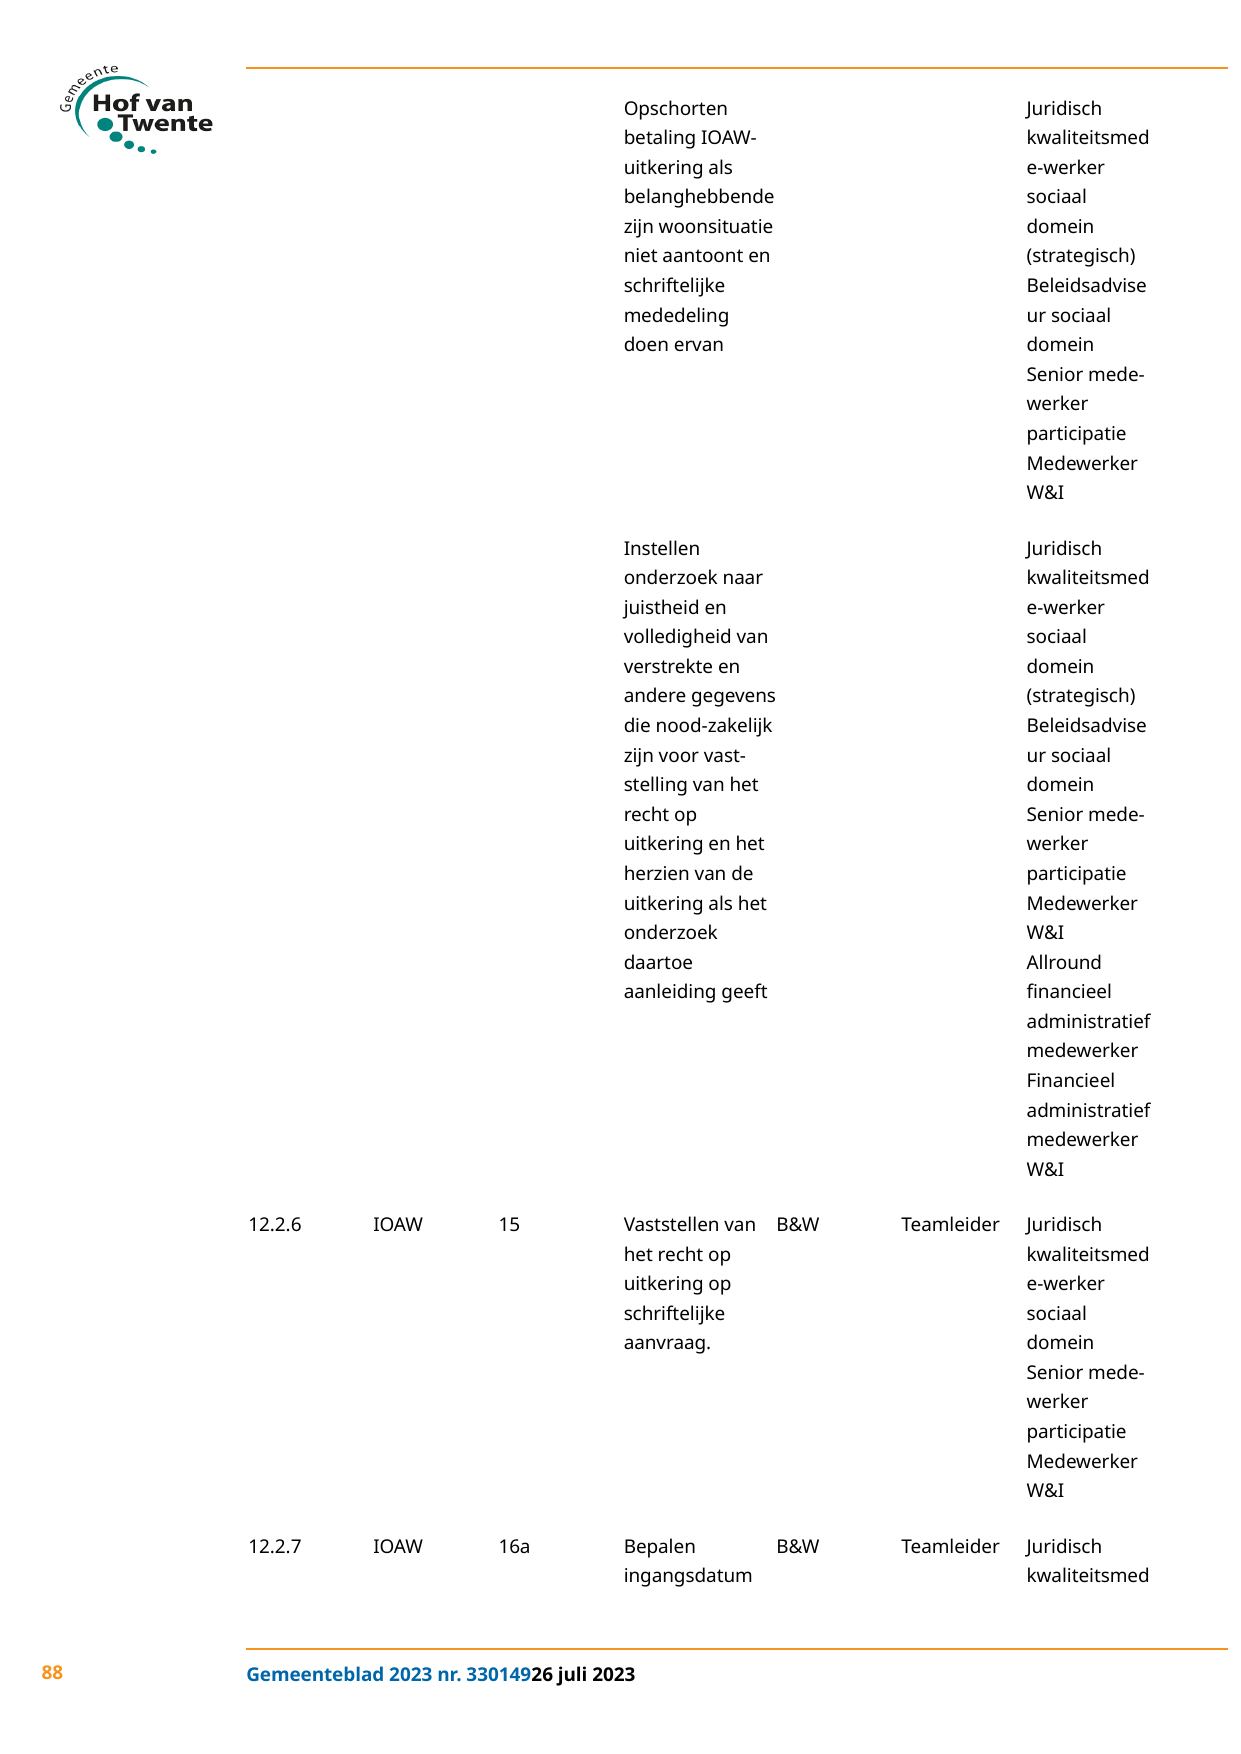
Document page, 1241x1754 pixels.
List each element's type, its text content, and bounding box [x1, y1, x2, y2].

table_cell Juridisch kwaliteitsmede-werker sociaal domein (strategisch) Beleidsadviseur sociaal domein Senior mede-werker participatie Medewerker W&I [1026, 95, 1152, 535]
table_cell Bepalen ingangsdatum [624, 1533, 776, 1588]
table_cell Juridisch kwaliteitsmede-werker sociaal domein (strategisch) Beleidsadviseur sociaal domein Senior mede-werker participatie Medewerker W&I Allround financieel administratief medewerker Financieel administratief medewerker W&I [1026, 535, 1152, 1211]
table_cell Vaststellen van het recht op uitkering op schriftelijke aanvraag. [624, 1211, 776, 1533]
table_cell [901, 535, 1026, 1211]
table_cell IOAW [373, 1533, 498, 1588]
picture [41, 47, 231, 172]
table_cell [248, 535, 373, 1211]
table_cell [776, 95, 901, 535]
table_cell [373, 535, 498, 1211]
table_cell [901, 95, 1026, 535]
table_cell [248, 95, 373, 535]
table_cell B&W [776, 1533, 901, 1588]
table_cell Teamleider [901, 1211, 1026, 1533]
table_cell Juridisch kwaliteitsmede-werker sociaal domein Senior mede-werker participatie Medewerker W&I [1026, 1211, 1152, 1533]
table_cell [498, 95, 623, 535]
table_cell [498, 535, 623, 1211]
table_cell Teamleider [901, 1533, 1026, 1588]
table_cell 16a [498, 1533, 623, 1588]
table_cell Opschorten betaling IOAW-uitkering als belanghebbende zijn woonsituatie niet aantoont en schriftelijke mededeling doen ervan [624, 95, 776, 535]
table_cell 12.2.7 [248, 1533, 373, 1588]
table_cell Juridisch kwaliteitsmed [1026, 1533, 1152, 1588]
table_cell B&W [776, 1211, 901, 1533]
table_cell IOAW [373, 1211, 498, 1533]
table_cell 12.2.6 [248, 1211, 373, 1533]
table_cell [373, 95, 498, 535]
table_cell [776, 535, 901, 1211]
table_cell Instellen onderzoek naar juistheid en volledigheid van verstrekte en andere gegevens die nood-zakelijk zijn voor vast-stelling van het recht op uitkering en het herzien van de uitkering als het onderzoek daartoe aanleiding geeft [624, 535, 776, 1211]
table_cell 15 [498, 1211, 623, 1533]
